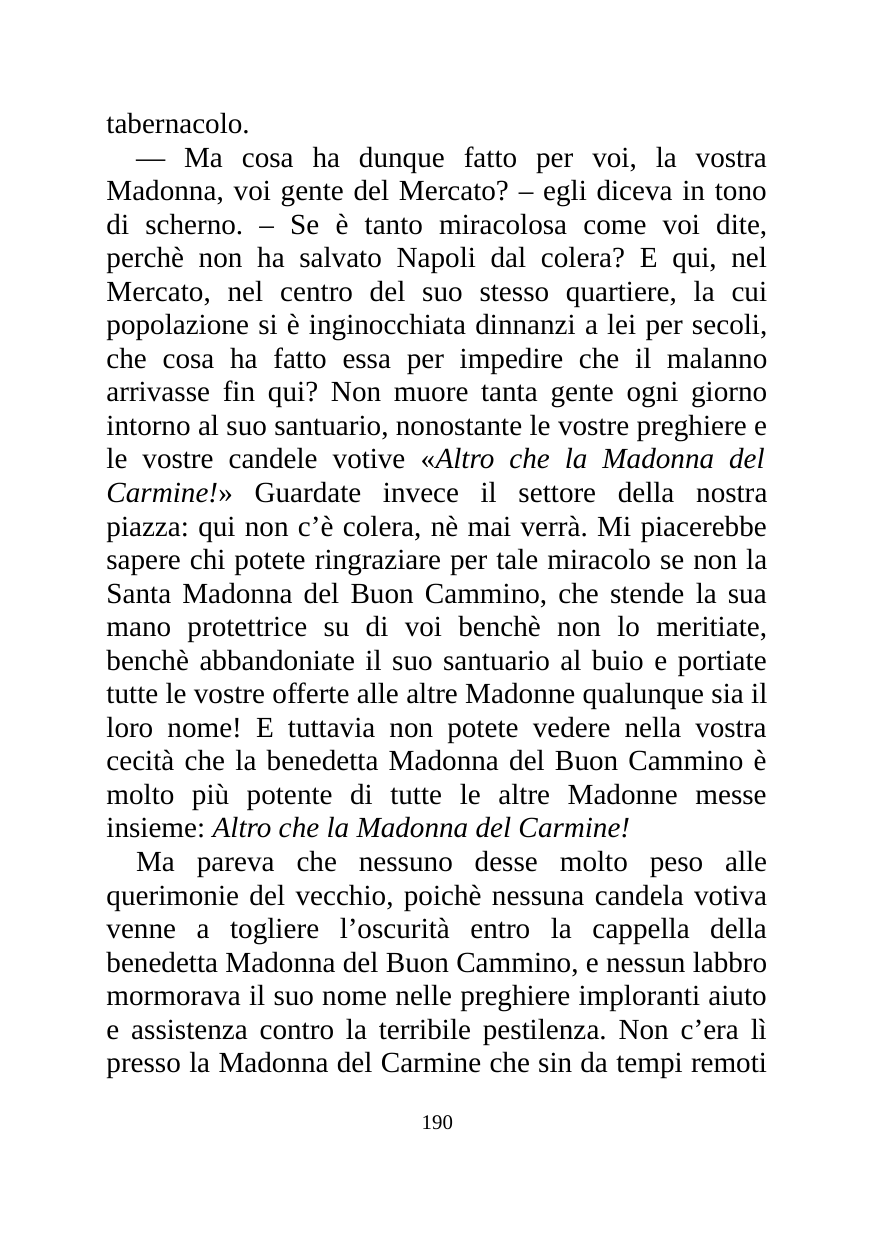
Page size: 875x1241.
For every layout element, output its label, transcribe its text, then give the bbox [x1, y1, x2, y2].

text Ma pareva che nessuno desse molto peso alle querimonie del vecchio, poichè nessuna candela votiva venne a togliere l’oscurità entro la cappella della benedetta Madonna del Buon Cammino, e nessun labbro mormorava il suo nome nelle preghiere imploranti aiuto e assistenza contro la terribile pestilenza. Non c’era lì presso la Madonna del Carmine che sin da tempi remoti [106, 844, 768, 1079]
text tabernacolo. [106, 106, 768, 140]
text — Ma cosa ha dunque fatto per voi, la vostra Madonna, voi gente del Mercato? – egli diceva in tono di scherno. – Se è tanto miracolosa come voi dite, perchè non ha salvato Napoli dal colera? E qui, nel Mercato, nel centro del suo stesso quartiere, la cui popolazione si è inginocchiata dinnanzi a lei per secoli, che cosa ha fatto essa per impedire che il malanno arrivasse fin qui? Non muore tanta gente ogni giorno intorno al suo santuario, nonostante le vostre preghiere e le vostre candele votive «Altro che la Madonna del Carmine!» Guardate invece il settore della nostra piazza: qui non c’è colera, nè mai verrà. Mi piacerebbe sapere chi potete ringraziare per tale miracolo se non la Santa Madonna del Buon Cammino, che stende la sua mano protettrice su di voi benchè non lo meritiate, benchè abbandoniate il suo santuario al buio e portiate tutte le vostre offerte alle altre Madonne qualunque sia il loro nome! E tuttavia non potete vedere nella vostra cecità che la benedetta Madonna del Buon Cammino è molto più potente di tutte le altre Madonne messe insieme: Altro che la Madonna del Carmine! [106, 140, 768, 844]
